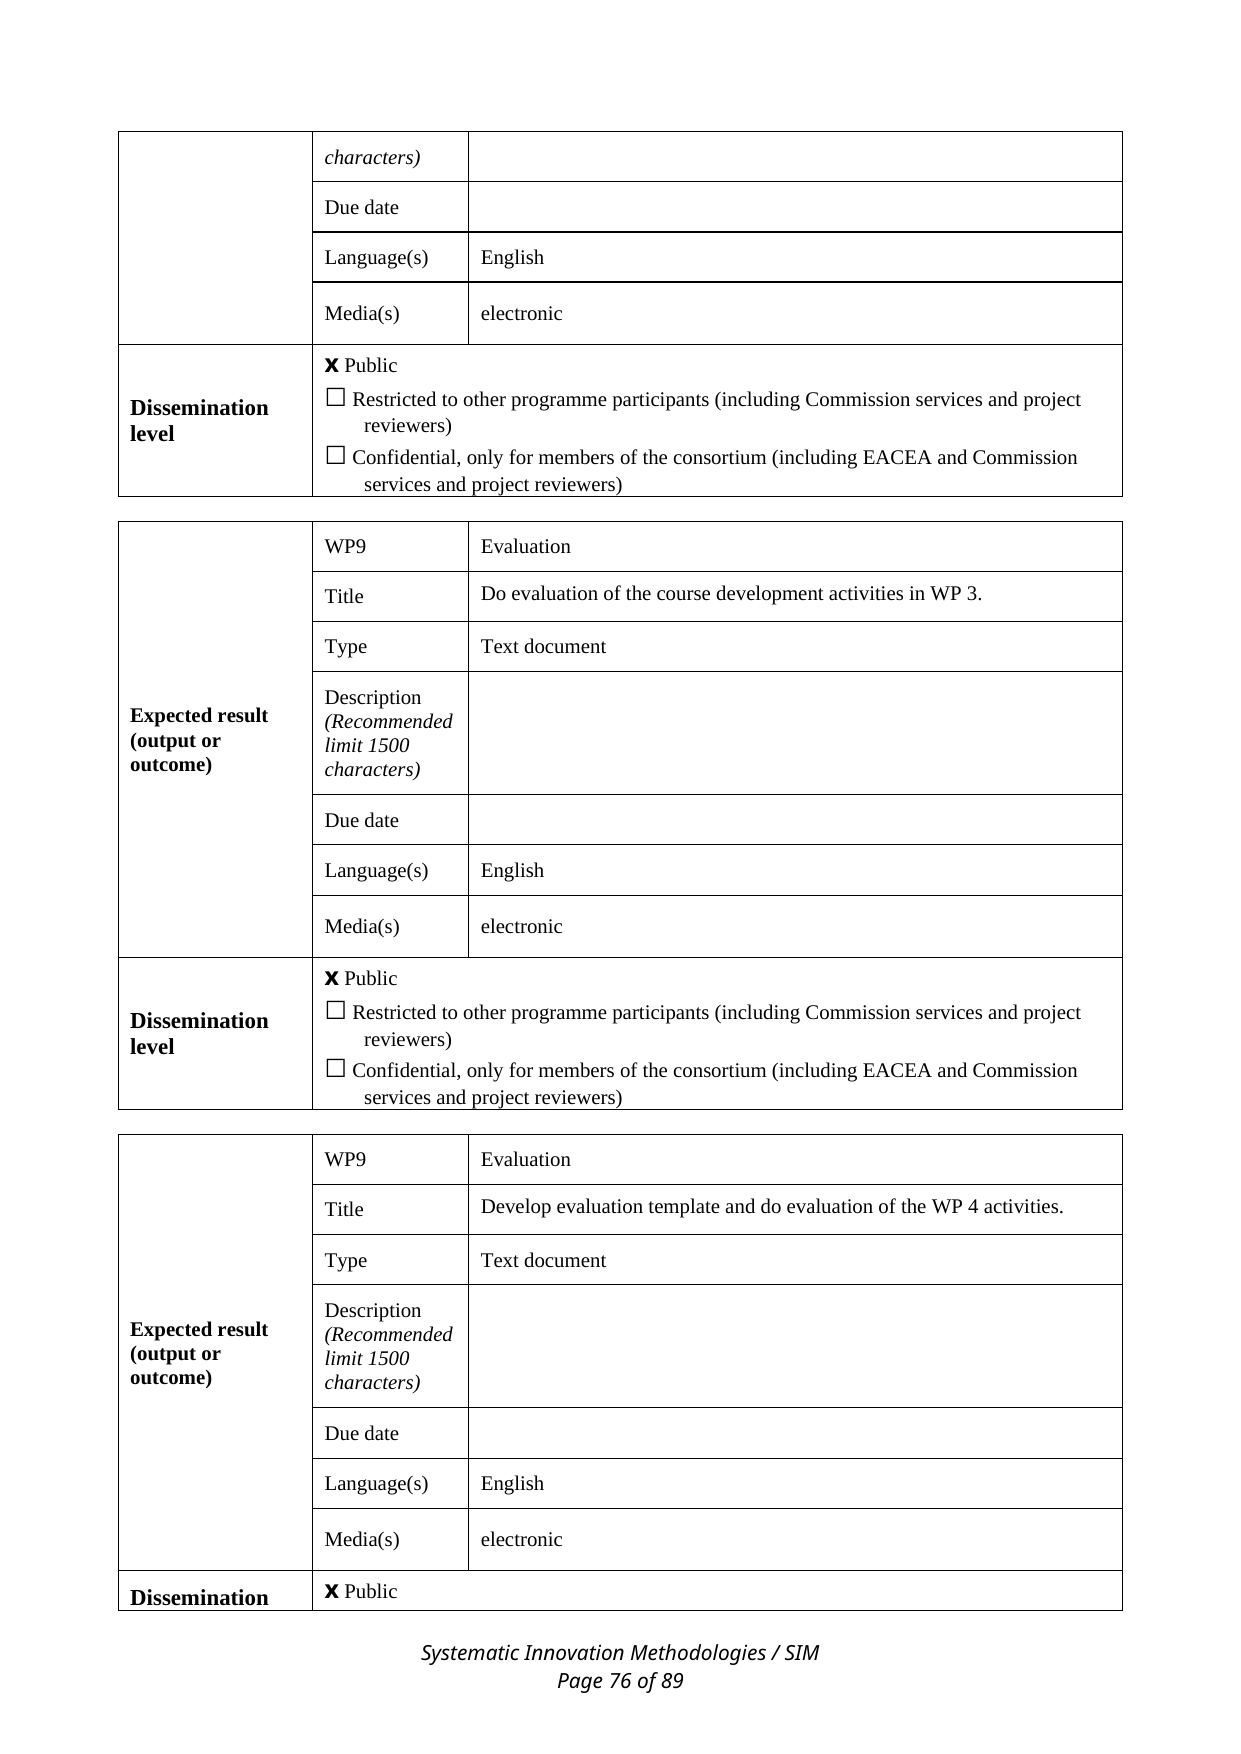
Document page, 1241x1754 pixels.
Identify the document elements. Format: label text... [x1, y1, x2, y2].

table_cell Text document [469, 622, 1122, 671]
table_cell electronic [469, 1509, 1122, 1570]
table_cell Language(s) [313, 1459, 468, 1507]
table_cell Description (Recommended limit 1500 characters) [313, 1285, 468, 1407]
table_cell Due date [313, 1408, 468, 1457]
table_cell Due date [313, 182, 468, 231]
table_header WP9 [313, 1135, 468, 1184]
table_cell [469, 1285, 1122, 1407]
table_cell x Public [313, 1571, 1122, 1610]
table_cell Dissemination level [119, 958, 312, 1109]
table_header Evaluation [469, 1135, 1122, 1184]
table_cell x Public ☐ Restricted to other programme participants (including Commission services and project reviewers) ☐ Confidential, only for members of the consortium (including EACEA and Commission services and project reviewers) [313, 958, 1122, 1109]
table_cell Title [313, 1185, 468, 1234]
table_cell Due date [313, 795, 468, 844]
table_cell Description (Recommended limit 1500 characters) [313, 672, 468, 794]
table_cell Media(s) [313, 1509, 468, 1570]
table_cell [469, 1408, 1122, 1457]
table_header Expected result (output or outcome) [119, 1135, 312, 1570]
table_cell Title [313, 572, 468, 621]
table_cell Type [313, 1235, 468, 1284]
table_cell Type [313, 622, 468, 671]
table_header Evaluation [469, 522, 1122, 571]
table_cell Text document [469, 1235, 1122, 1284]
table_cell Language(s) [313, 233, 468, 281]
table_cell Dissemination level [119, 345, 312, 496]
table_cell Language(s) [313, 845, 468, 894]
table_cell English [469, 233, 1122, 281]
table_cell [469, 182, 1122, 231]
table_cell x Public ☐ Restricted to other programme participants (including Commission services and project reviewers) ☐ Confidential, only for members of the consortium (including EACEA and Commission services and project reviewers) [313, 345, 1122, 496]
table_cell English [469, 845, 1122, 894]
table_cell Dissemination [119, 1571, 312, 1610]
table_cell electronic [469, 896, 1122, 957]
table_cell Media(s) [313, 896, 468, 957]
table_cell Do evaluation of the course development activities in WP 3. [469, 572, 1122, 621]
table_cell Media(s) [313, 283, 468, 344]
table_cell [469, 795, 1122, 844]
table_cell [469, 672, 1122, 794]
table_header WP9 [313, 522, 468, 571]
table_header Expected result (output or outcome) [119, 522, 312, 957]
table_cell English [469, 1459, 1122, 1507]
table_cell [469, 132, 1122, 181]
table_cell characters) [313, 132, 468, 181]
table_cell electronic [469, 283, 1122, 344]
table_header [119, 132, 312, 344]
table_cell Develop evaluation template and do evaluation of the WP 4 activities. [469, 1185, 1122, 1234]
